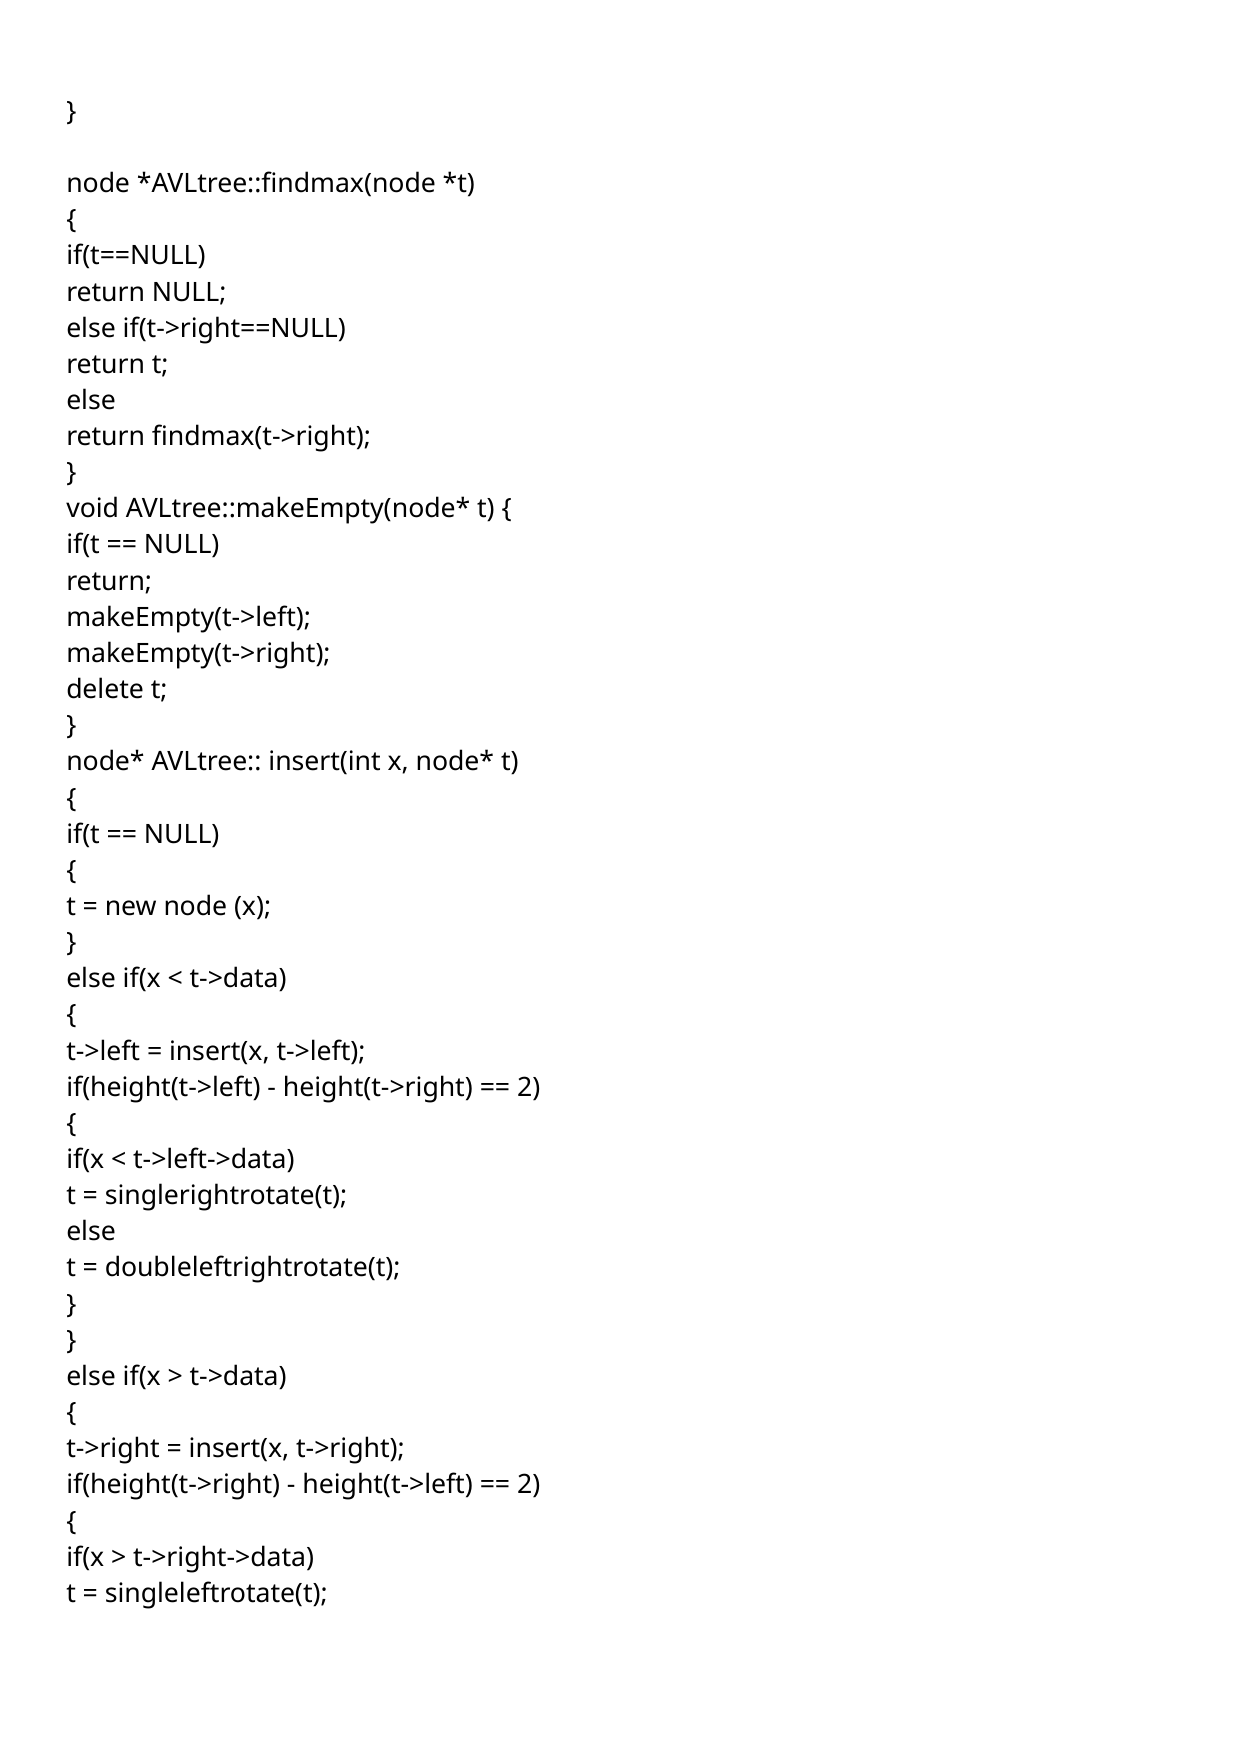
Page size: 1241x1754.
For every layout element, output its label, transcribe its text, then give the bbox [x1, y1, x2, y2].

text { [66, 1393, 1122, 1429]
text node* AVLtree:: insert(int x, node* t) [66, 742, 1122, 778]
text } [66, 923, 1122, 959]
text if(t == NULL) [66, 815, 1122, 851]
text } [66, 1321, 1122, 1357]
text } [66, 706, 1122, 742]
text { [66, 778, 1122, 815]
text t->left = insert(x, t->left); [66, 1032, 1122, 1068]
text else if(x > t->data) [66, 1357, 1122, 1393]
text if(x < t->left->data) [66, 1140, 1122, 1176]
text void AVLtree::makeEmpty(node* t) { [66, 489, 1122, 526]
text node *AVLtree::findmax(node *t) [66, 164, 1122, 200]
text { [66, 851, 1122, 887]
text { [66, 995, 1122, 1032]
text return NULL; [66, 272, 1122, 309]
text { [66, 1104, 1122, 1140]
text makeEmpty(t->right); [66, 634, 1122, 670]
text else if(t->right==NULL) [66, 309, 1122, 345]
text t = singlerightrotate(t); [66, 1176, 1122, 1212]
text if(height(t->right) - height(t->left) == 2) [66, 1465, 1122, 1501]
text else [66, 1212, 1122, 1248]
text return findmax(t->right); [66, 417, 1122, 453]
text } [66, 92, 1122, 128]
text return t; [66, 345, 1122, 381]
text if(x > t->right->data) [66, 1538, 1122, 1574]
text t = new node (x); [66, 887, 1122, 923]
text t = singleleftrotate(t); [66, 1574, 1122, 1610]
text makeEmpty(t->left); [66, 598, 1122, 634]
text t = doubleleftrightrotate(t); [66, 1248, 1122, 1284]
text { [66, 200, 1122, 236]
text else [66, 381, 1122, 417]
text if(t==NULL) [66, 236, 1122, 272]
text } [66, 1284, 1122, 1321]
text delete t; [66, 670, 1122, 706]
text if(height(t->left) - height(t->right) == 2) [66, 1068, 1122, 1104]
text t->right = insert(x, t->right); [66, 1429, 1122, 1465]
text { [66, 1501, 1122, 1538]
text } [66, 453, 1122, 489]
text else if(x < t->data) [66, 959, 1122, 995]
text return; [66, 562, 1122, 598]
text if(t == NULL) [66, 526, 1122, 562]
